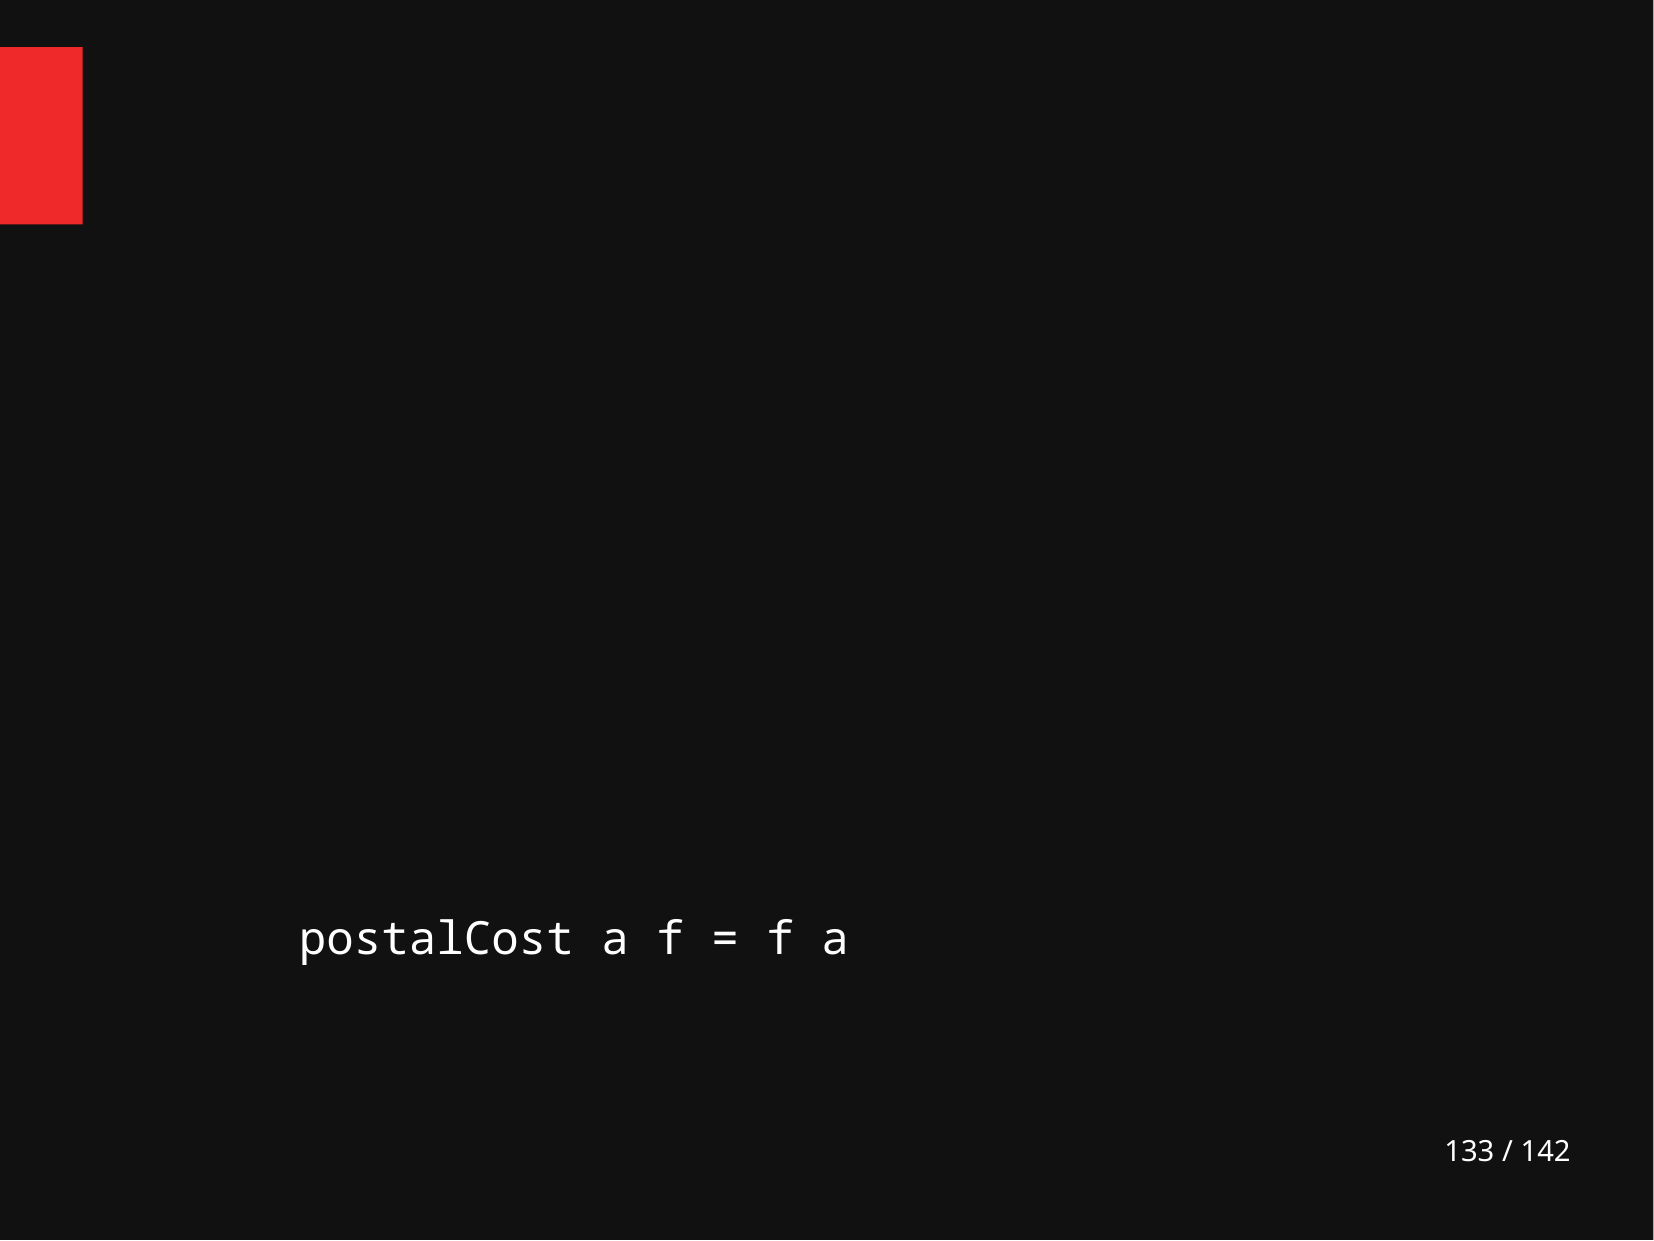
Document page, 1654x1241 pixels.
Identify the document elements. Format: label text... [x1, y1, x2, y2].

list postalCost a f = f a [118, 354, 1536, 1074]
